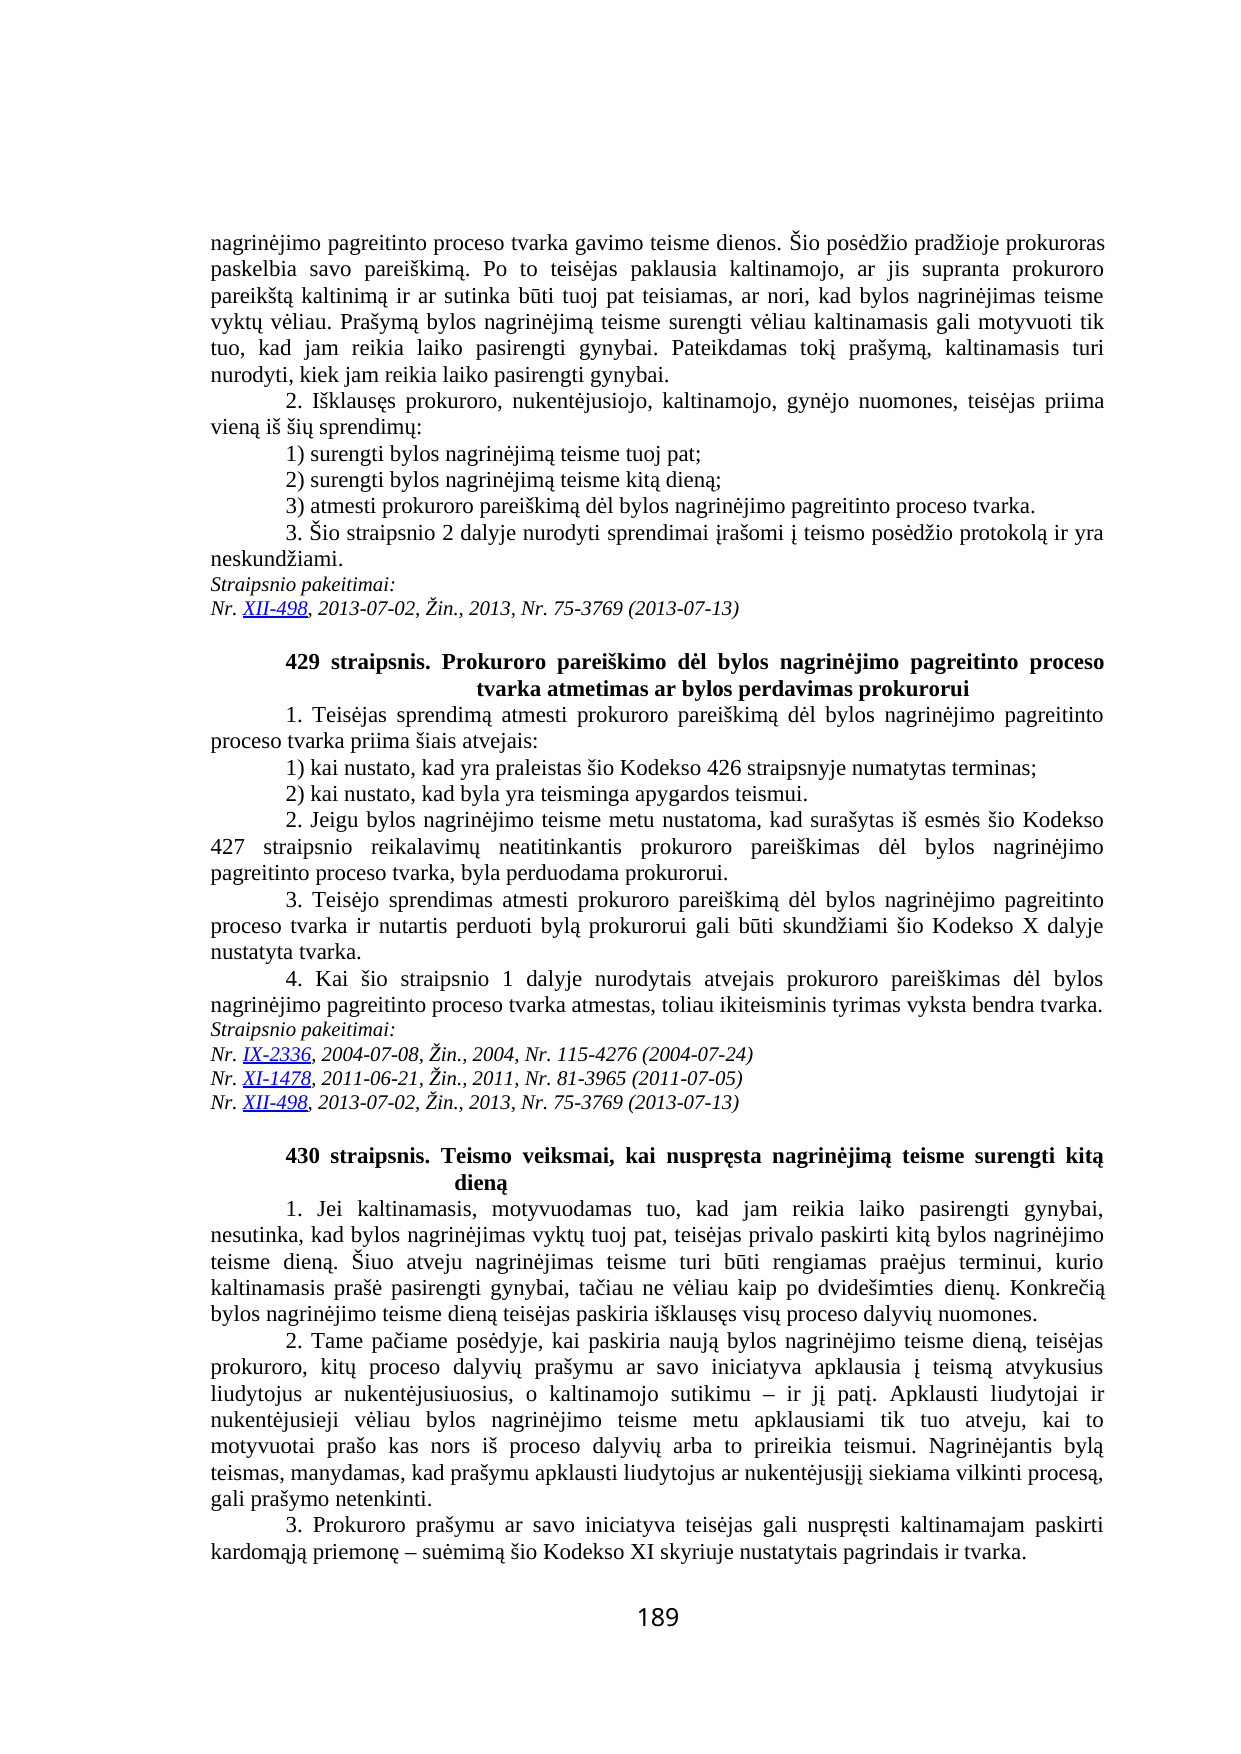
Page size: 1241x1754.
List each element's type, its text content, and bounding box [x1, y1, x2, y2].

text 2) kai nustato, kad byla yra teisminga apygardos teismui. [210, 780, 1105, 807]
text 2. Išklausęs prokuroro, nukentėjusiojo, kaltinamojo, gynėjo nuomones, teisėjas priima vieną iš šių sprendimų: [210, 387, 1105, 440]
text 3. Prokuroro prašymu ar savo iniciatyva teisėjas gali nuspręsti kaltinamajam paskirti kardomąją priemonę – suėmimą šio Kodekso XI skyriuje nustatytais pagrindais ir tvarka. [210, 1511, 1105, 1564]
text Nr. XI-1478, 2011-06-21, Žin., 2011, Nr. 81-3965 (2011-07-05) [210, 1066, 1105, 1089]
text 430 straipsnis. Teismo veiksmai, kai nuspręsta nagrinėjimą teisme surengti kitą dieną [285, 1142, 1105, 1195]
text nagrinėjimo pagreitinto proceso tvarka gavimo teisme dienos. Šio posėdžio pradžioje prokuroras paskelbia savo pareiškimą. Po to teisėjas paklausia kaltinamojo, ar jis supranta prokuroro pareikštą kaltinimą ir ar sutinka būti tuoj pat teisiamas, ar nori, kad bylos nagrinėjimas teisme vyktų vėliau. Prašymą bylos nagrinėjimą teisme surengti vėliau kaltinamasis gali motyvuoti tik tuo, kad jam reikia laiko pasirengti gynybai. Pateikdamas tokį prašymą, kaltinamasis turi nurodyti, kiek jam reikia laiko pasirengti gynybai. [210, 229, 1105, 387]
text 1. Teisėjas sprendimą atmesti prokuroro pareiškimą dėl bylos nagrinėjimo pagreitinto proceso tvarka priima šiais atvejais: [210, 701, 1105, 754]
text Nr. XII-498, 2013-07-02, Žin., 2013, Nr. 75-3769 (2013-07-13) [210, 1089, 1105, 1114]
text 2. Tame pačiame posėdyje, kai paskiria naują bylos nagrinėjimo teisme dieną, teisėjas prokuroro, kitų proceso dalyvių prašymu ar savo iniciatyva apklausia į teismą atvykusius liudytojus ar nukentėjusiuosius, o kaltinamojo sutikimu – ir jį patį. Apklausti liudytojai ir nukentėjusieji vėliau bylos nagrinėjimo teisme metu apklausiami tik tuo atveju, kai to motyvuotai prašo kas nors iš proceso dalyvių arba to prireikia teismui. Nagrinėjantis bylą teismas, manydamas, kad prašymu apklausti liudytojus ar nukentėjusįjį siekiama vilkinti procesą, gali prašymo netenkinti. [210, 1327, 1105, 1511]
text 1) surengti bylos nagrinėjimą teisme tuoj pat; [210, 440, 1105, 466]
text Nr. IX-2336, 2004-07-08, Žin., 2004, Nr. 115-4276 (2004-07-24) [210, 1041, 1105, 1066]
text 1) kai nustato, kad yra praleistas šio Kodekso 426 straipsnyje numatytas terminas; [210, 754, 1105, 780]
text Straipsnio pakeitimai: [210, 1017, 1105, 1041]
text Nr. XII-498, 2013-07-02, Žin., 2013, Nr. 75-3769 (2013-07-13) [210, 596, 1105, 620]
text 429 straipsnis. Prokuroro pareiškimo dėl bylos nagrinėjimo pagreitinto proceso tvarka atmetimas ar bylos perdavimas prokurorui [285, 648, 1105, 701]
text Straipsnio pakeitimai: [210, 572, 1105, 596]
text 3. Teisėjo sprendimas atmesti prokuroro pareiškimą dėl bylos nagrinėjimo pagreitinto proceso tvarka ir nutartis perduoti bylą prokurorui gali būti skundžiami šio Kodekso X dalyje nustatyta tvarka. [210, 886, 1105, 965]
text 3. Šio straipsnio 2 dalyje nurodyti sprendimai įrašomi į teismo posėdžio protokolą ir yra neskundžiami. [210, 519, 1105, 572]
text 1. Jei kaltinamasis, motyvuodamas tuo, kad jam reikia laiko pasirengti gynybai, nesutinka, kad bylos nagrinėjimas vyktų tuoj pat, teisėjas privalo paskirti kitą bylos nagrinėjimo teisme dieną. Šiuo atveju nagrinėjimas teisme turi būti rengiamas praėjus terminui, kurio kaltinamasis prašė pasirengti gynybai, tačiau ne vėliau kaip po dvidešimties dienų. Konkrečią bylos nagrinėjimo teisme dieną teisėjas paskiria išklausęs visų proceso dalyvių nuomones. [210, 1195, 1105, 1327]
text 4. Kai šio straipsnio 1 dalyje nurodytais atvejais prokuroro pareiškimas dėl bylos nagrinėjimo pagreitinto proceso tvarka atmestas, toliau ikiteisminis tyrimas vyksta bendra tvarka. [210, 965, 1105, 1017]
text 3) atmesti prokuroro pareiškimą dėl bylos nagrinėjimo pagreitinto proceso tvarka. [210, 492, 1105, 519]
text 2) surengti bylos nagrinėjimą teisme kitą dieną; [210, 466, 1105, 492]
text 2. Jeigu bylos nagrinėjimo teisme metu nustatoma, kad surašytas iš esmės šio Kodekso 427 straipsnio reikalavimų neatitinkantis prokuroro pareiškimas dėl bylos nagrinėjimo pagreitinto proceso tvarka, byla perduodama prokurorui. [210, 807, 1105, 886]
